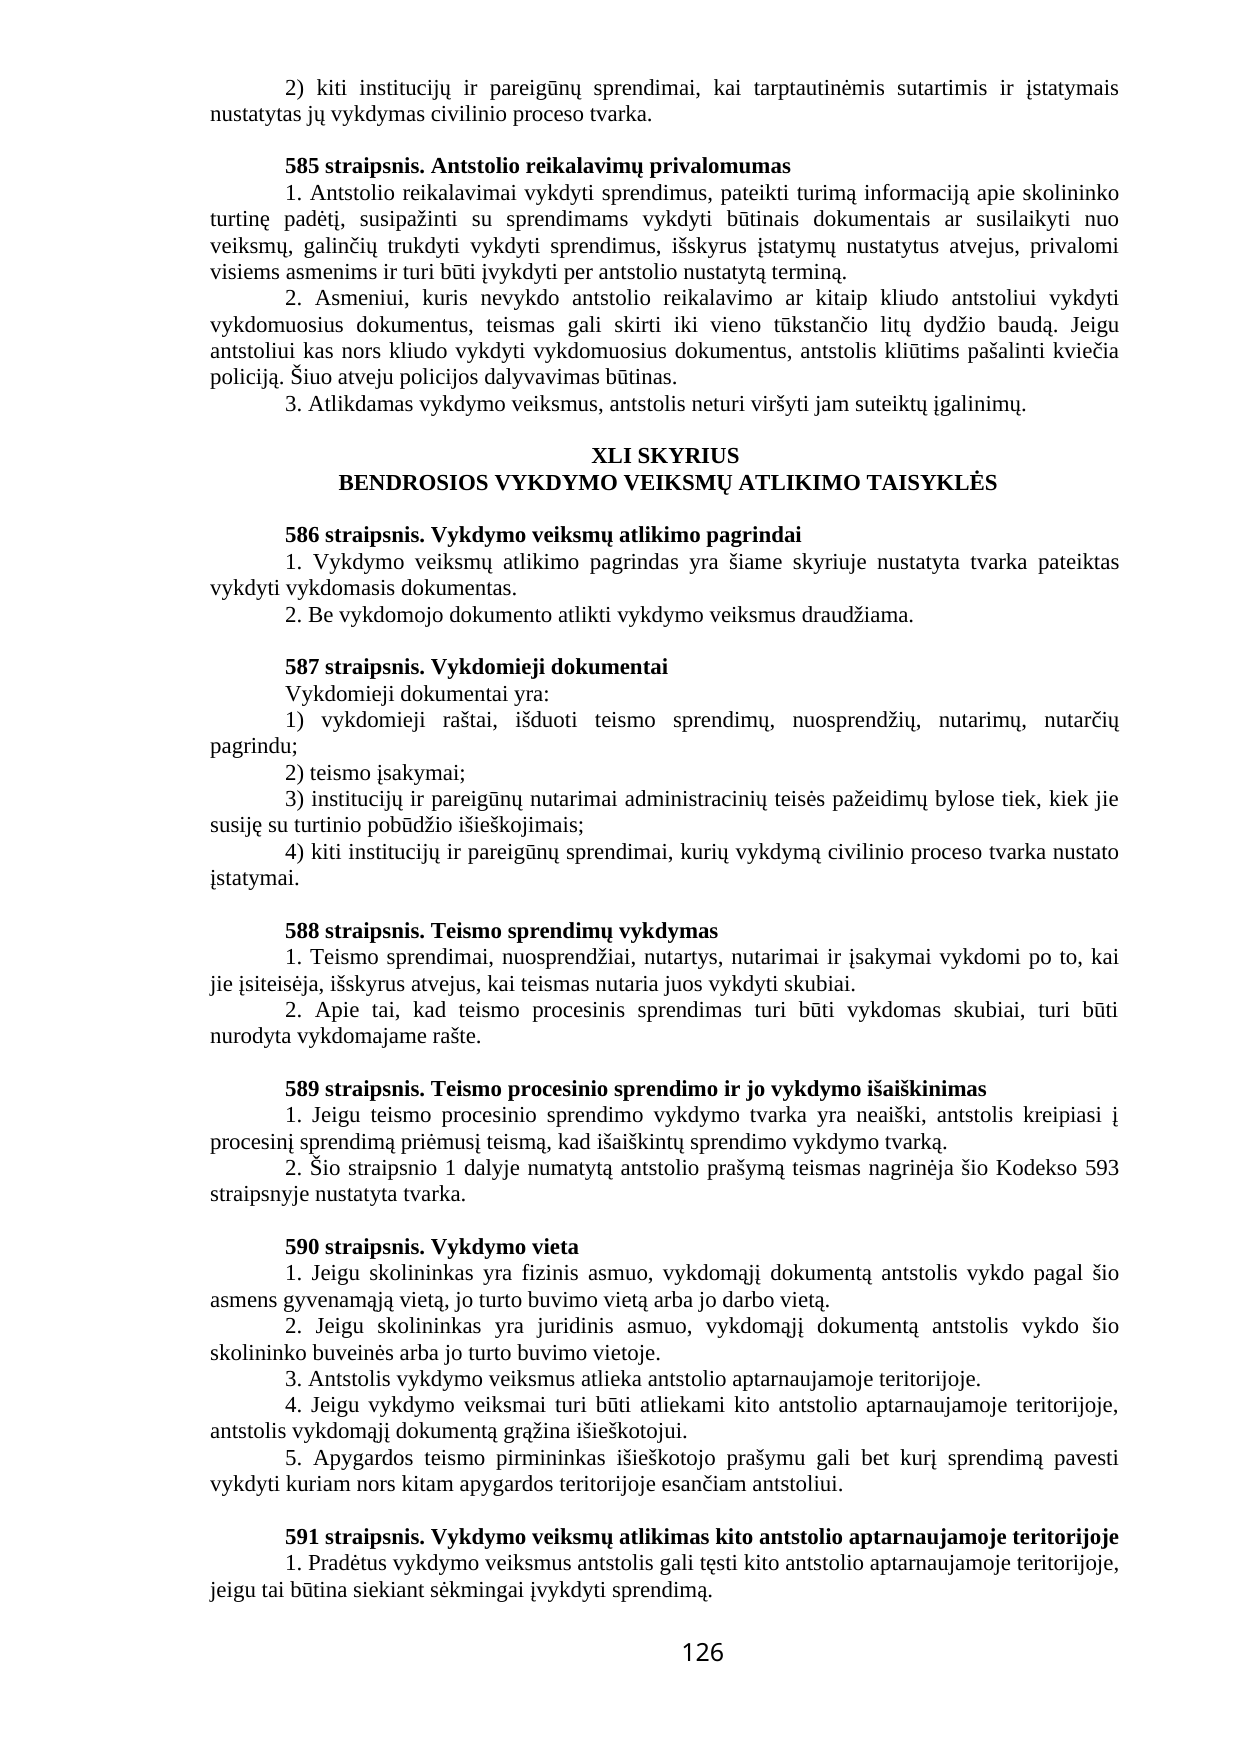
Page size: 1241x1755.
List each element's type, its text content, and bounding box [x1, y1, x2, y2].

text 2. Apie tai, kad teismo procesinis sprendimas turi būti vykdomas skubiai, turi būti nurodyta vykdomajame rašte. [210, 996, 1120, 1049]
text 3. Atlikdamas vykdymo veiksmus, antstolis neturi viršyti jam suteiktų įgalinimų. [210, 390, 1120, 416]
text 1. Antstolio reikalavimai vykdyti sprendimus, pateikti turimą informaciją apie skolininko turtinę padėtį, susipažinti su sprendimams vykdyti būtinais dokumentais ar susilaikyti nuo veiksmų, galinčių trukdyti vykdyti sprendimus, išskyrus įstatymų nustatytus atvejus, privalomi visiems asmenims ir turi būti įvykdyti per antstolio nustatytą terminą. [210, 179, 1120, 284]
text 1. Jeigu skolininkas yra fizinis asmuo, vykdomąjį dokumentą antstolis vykdo pagal šio asmens gyvenamąją vietą, jo turto buvimo vietą arba jo darbo vietą. [210, 1259, 1120, 1312]
text 1. Pradėtus vykdymo veiksmus antstolis gali tęsti kito antstolio aptarnaujamoje teritorijoje, jeigu tai būtina siekiant sėkmingai įvykdyti sprendimą. [210, 1549, 1120, 1602]
text 1. Jeigu teismo procesinio sprendimo vykdymo tvarka yra neaiški, antstolis kreipiasi į procesinį sprendimą priėmusį teismą, kad išaiškintų sprendimo vykdymo tvarką. [210, 1101, 1120, 1154]
text 2. Jeigu skolininkas yra juridinis asmuo, vykdomąjį dokumentą antstolis vykdo šio skolininko buveinės arba jo turto buvimo vietoje. [210, 1312, 1120, 1365]
text 2) teismo įsakymai; [210, 759, 1120, 785]
text 589 straipsnis. Teismo procesinio sprendimo ir jo vykdymo išaiškinimas [210, 1075, 1120, 1101]
text 3. Antstolis vykdymo veiksmus atlieka antstolio aptarnaujamoje teritorijoje. [210, 1365, 1120, 1391]
text 4) kiti institucijų ir pareigūnų sprendimai, kurių vykdymą civilinio proceso tvarka nustato įstatymai. [210, 838, 1120, 891]
text 586 straipsnis. Vykdymo veiksmų atlikimo pagrindai [210, 522, 1120, 548]
text 588 straipsnis. Teismo sprendimų vykdymas [210, 917, 1120, 943]
text 587 straipsnis. Vykdomieji dokumentai [210, 653, 1120, 680]
text 2) kiti institucijų ir pareigūnų sprendimai, kai tarptautinėmis sutartimis ir įstatymais nustatytas jų vykdymas civilinio proceso tvarka. [210, 73, 1120, 126]
text 590 straipsnis. Vykdymo vieta [210, 1233, 1120, 1259]
text 1. Teismo sprendimai, nuosprendžiai, nutartys, nutarimai ir įsakymai vykdomi po to, kai jie įsiteisėja, išskyrus atvejus, kai teismas nutaria juos vykdyti skubiai. [210, 943, 1120, 996]
text Vykdomieji dokumentai yra: [210, 680, 1120, 706]
text 1) vykdomieji raštai, išduoti teismo sprendimų, nuosprendžių, nutarimų, nutarčių pagrindu; [210, 706, 1120, 759]
text 3) institucijų ir pareigūnų nutarimai administracinių teisės pažeidimų bylose tiek, kiek jie susiję su turtinio pobūdžio išieškojimais; [210, 785, 1120, 838]
text 1. Vykdymo veiksmų atlikimo pagrindas yra šiame skyriuje nustatyta tvarka pateiktas vykdyti vykdomasis dokumentas. [210, 548, 1120, 601]
subtitle XLI SKYRIUS [210, 442, 1120, 469]
text 591 straipsnis. Vykdymo veiksmų atlikimas kito antstolio aptarnaujamoje teritorijoje [285, 1523, 1120, 1549]
text BENDROSIOS VYKDYMO VEIKSMŲ ATLIKIMO TAISYKLĖS [210, 469, 1120, 495]
text 585 straipsnis. Antstolio reikalavimų privalomumas [210, 153, 1120, 179]
text 4. Jeigu vykdymo veiksmai turi būti atliekami kito antstolio aptarnaujamoje teritorijoje, antstolis vykdomąjį dokumentą grąžina išieškotojui. [210, 1391, 1120, 1444]
text 2. Šio straipsnio 1 dalyje numatytą antstolio prašymą teismas nagrinėja šio Kodekso 593 straipsnyje nustatyta tvarka. [210, 1154, 1120, 1207]
text 2. Asmeniui, kuris nevykdo antstolio reikalavimo ar kitaip kliudo antstoliui vykdyti vykdomuosius dokumentus, teismas gali skirti iki vieno tūkstančio litų dydžio baudą. Jeigu antstoliui kas nors kliudo vykdyti vykdomuosius dokumentus, antstolis kliūtims pašalinti kviečia policiją. Šiuo atveju policijos dalyvavimas būtinas. [210, 284, 1120, 390]
text 5. Apygardos teismo pirmininkas išieškotojo prašymu gali bet kurį sprendimą pavesti vykdyti kuriam nors kitam apygardos teritorijoje esančiam antstoliui. [210, 1444, 1120, 1497]
text 2. Be vykdomojo dokumento atlikti vykdymo veiksmus draudžiama. [210, 601, 1120, 627]
